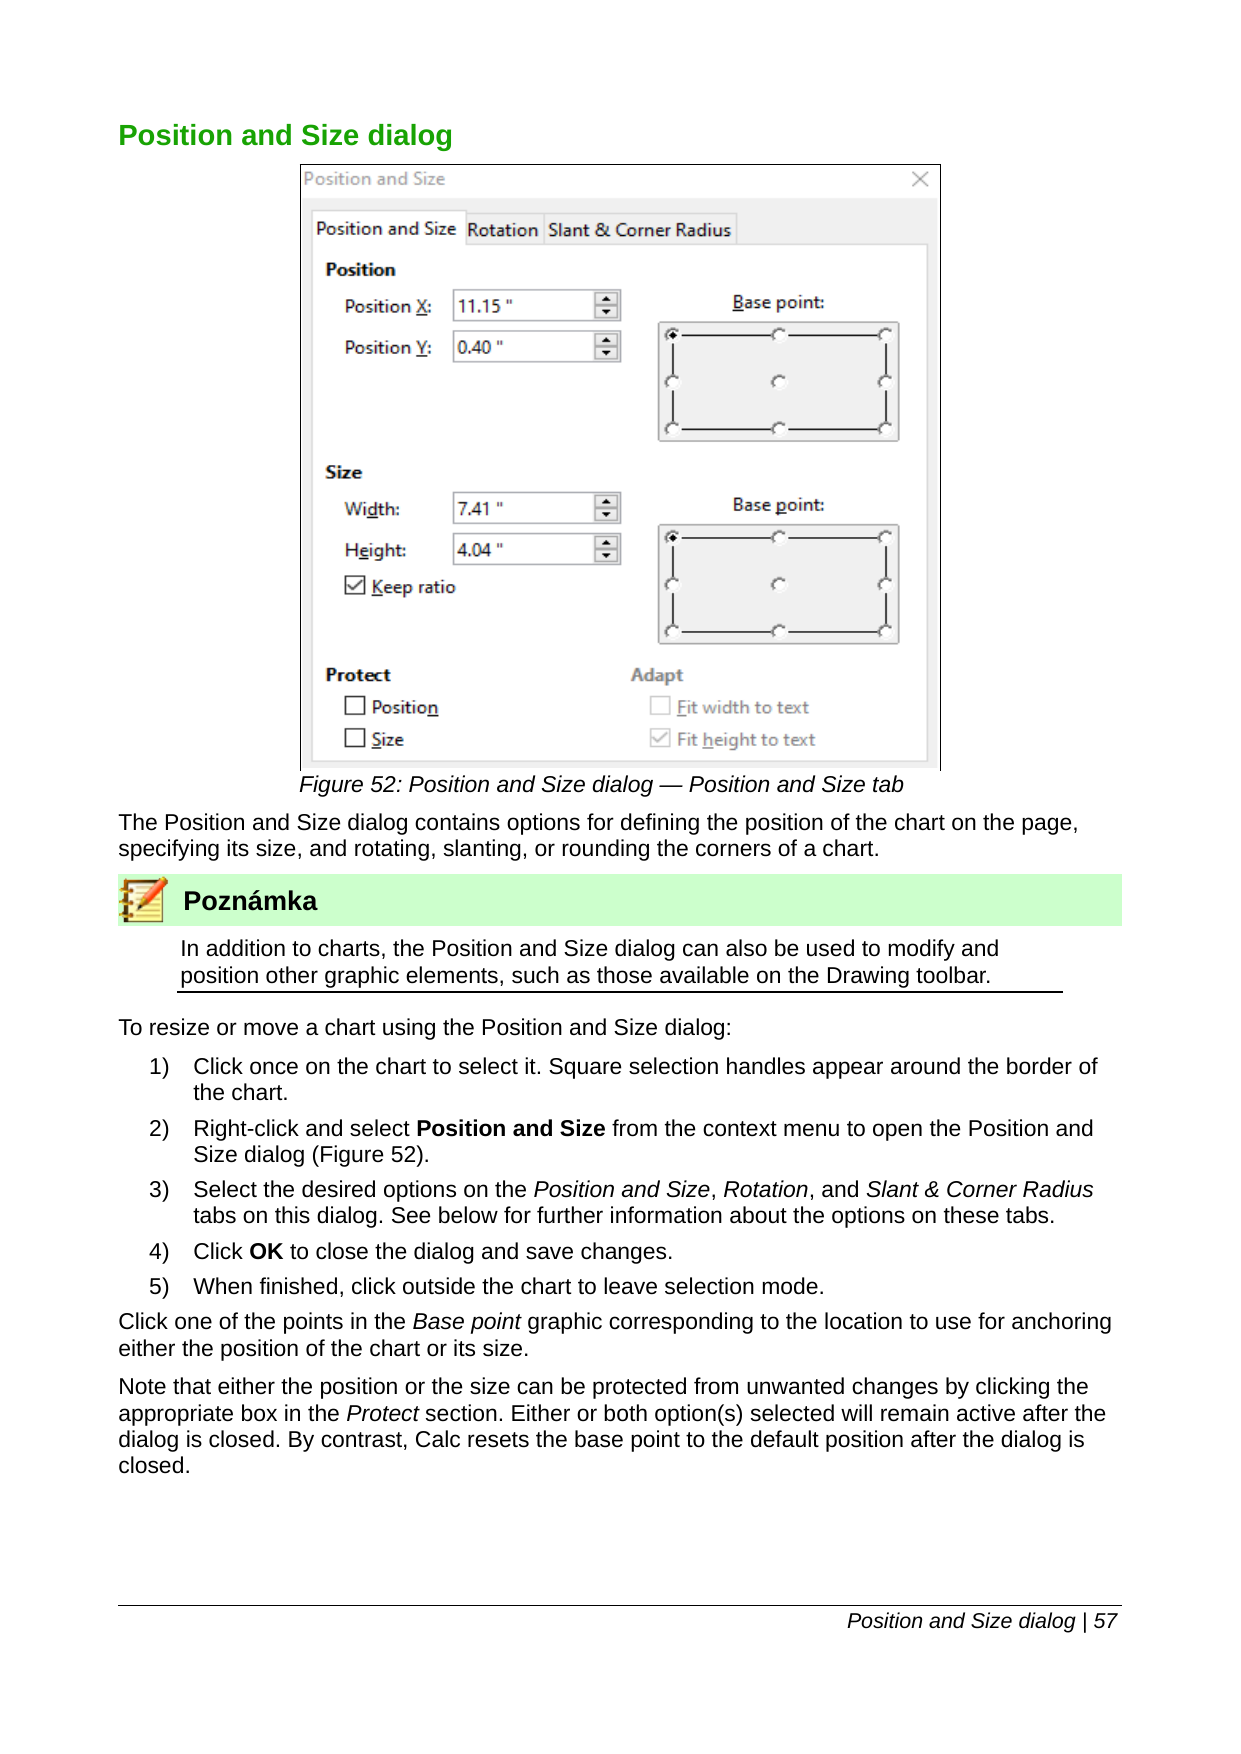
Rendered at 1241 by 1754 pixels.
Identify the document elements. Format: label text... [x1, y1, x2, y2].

subtitle Position and Size dialog [118, 118, 1122, 152]
list Click once on the chart to select it. Square selection handles appear around the border of the chart. [169, 1053, 1122, 1106]
list To resize or move a chart using the Position and Size dialog: [118, 1014, 1122, 1041]
list Right-click and select Position and Size from the context menu to open the Position and Size dialog (Figure 52). [169, 1114, 1122, 1167]
picture [119, 875, 170, 926]
text In addition to charts, the Position and Size dialog can also be used to modify and position other graphic elements, such as those available on the Drawing toolbar. [177, 932, 1063, 991]
list Click OK to close the dialog and save changes. [169, 1238, 1122, 1264]
subtitle Poznámka [118, 874, 1122, 926]
list Select the desired options on the Position and Size, Rotation, and Slant & Corner Radius tabs on this dialog. See below for further information about the options on these tabs. [169, 1176, 1122, 1229]
text The Position and Size dialog contains options for defining the position of the chart on the page, specifying its size, and rotating, slanting, or rounding the corners of a chart. [118, 809, 1122, 862]
list When finished, click outside the chart to leave selection mode. [169, 1273, 1122, 1299]
text Note that either the position or the size can be protected from unwanted changes by clicking the appropriate box in the Protect section. Either or both option(s) selected will remain active after the dialog is closed. By contrast, Calc resets the base point to the default position after the dialog is closed. [118, 1373, 1122, 1479]
text Click one of the points in the Base point graphic corresponding to the location to use for anchoring either the position of the chart or its size. [118, 1308, 1122, 1361]
picture [302, 166, 938, 768]
text Figure 52: Position and Size dialog — Position and Size tab [299, 165, 941, 797]
